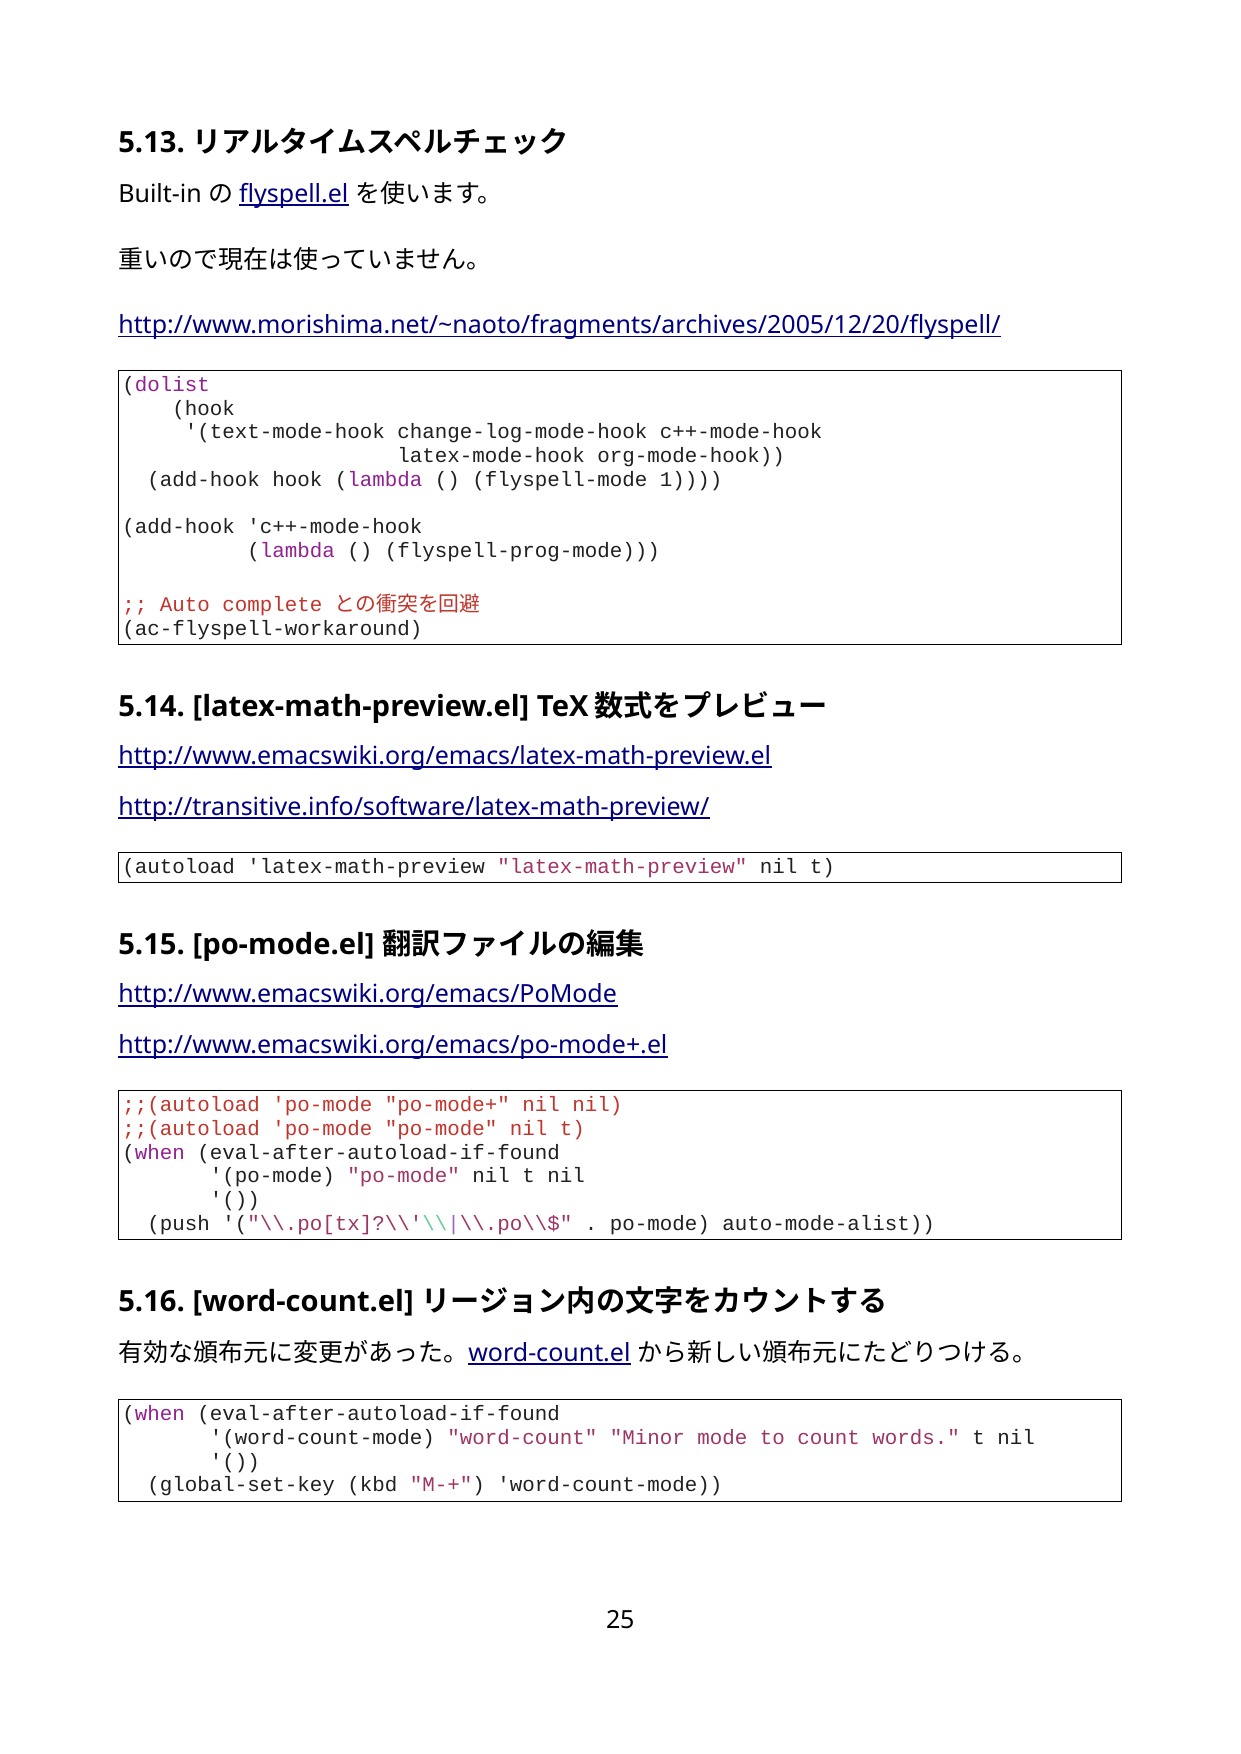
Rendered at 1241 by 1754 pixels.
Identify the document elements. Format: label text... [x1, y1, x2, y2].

text http://www.emacswiki.org/emacs/latex-math-preview.el http://transitive.info/software/latex-math-preview/ [118, 737, 1122, 822]
text '()) [119, 1447, 1121, 1470]
text '(po-mode) "po-mode" nil t nil [119, 1161, 1121, 1185]
text latex-mode-hook org-mode-hook)) [119, 441, 1121, 465]
text (add-hook hook (lambda () (flyspell-mode 1)))) [119, 465, 1121, 488]
text (when (eval-after-autoload-if-found [119, 1400, 1121, 1423]
subtitle [po-mode.el] 翻訳ファイルの編集 [118, 921, 1122, 963]
text (ac-flyspell-workaround) [119, 613, 1121, 644]
text (when (eval-after-autoload-if-found [119, 1138, 1121, 1161]
text http://www.morishima.net/~naoto/fragments/archives/2005/12/20/flyspell/ [118, 307, 1122, 341]
text 重いので現在は使っていません。 [118, 240, 1122, 276]
text (add-hook 'c++-mode-hook [119, 512, 1121, 536]
text Built-in の flyspell.el を使います。 [118, 173, 1122, 209]
text ;;(autoload 'po-mode "po-mode+" nil nil) [119, 1091, 1121, 1114]
text (push '("\\.po[tx]?\\'\\|\\.po\\$" . po-mode) auto-mode-alist)) [119, 1209, 1121, 1239]
text '(text-mode-hook change-log-mode-hook c++-mode-hook [119, 418, 1121, 441]
subtitle リアルタイムスペルチェック [118, 118, 1122, 161]
text '()) [119, 1185, 1121, 1209]
text (global-set-key (kbd "M-+") 'word-count-mode)) [119, 1470, 1121, 1501]
text ;; Auto complete との衝突を回避 [119, 583, 1121, 613]
text ;;(autoload 'po-mode "po-mode" nil t) [119, 1114, 1121, 1138]
text http://www.emacswiki.org/emacs/PoMode http://www.emacswiki.org/emacs/po-mode+.el [118, 976, 1122, 1061]
subtitle [latex-math-preview.el] TeX数式をプレビュー [118, 682, 1122, 725]
text (lambda () (flyspell-prog-mode))) [119, 536, 1121, 559]
text (hook [119, 394, 1121, 418]
text (dolist [119, 371, 1121, 394]
text 有効な頒布元に変更があった。word-count.el から新しい頒布元にたどりつける。 [118, 1332, 1122, 1369]
text '(word-count-mode) "word-count" "Minor mode to count words." t nil [119, 1423, 1121, 1447]
subtitle [word-count.el] リージョン内の文字をカウントする [118, 1278, 1122, 1320]
text (autoload 'latex-math-preview "latex-math-preview" nil t) [119, 853, 1121, 882]
